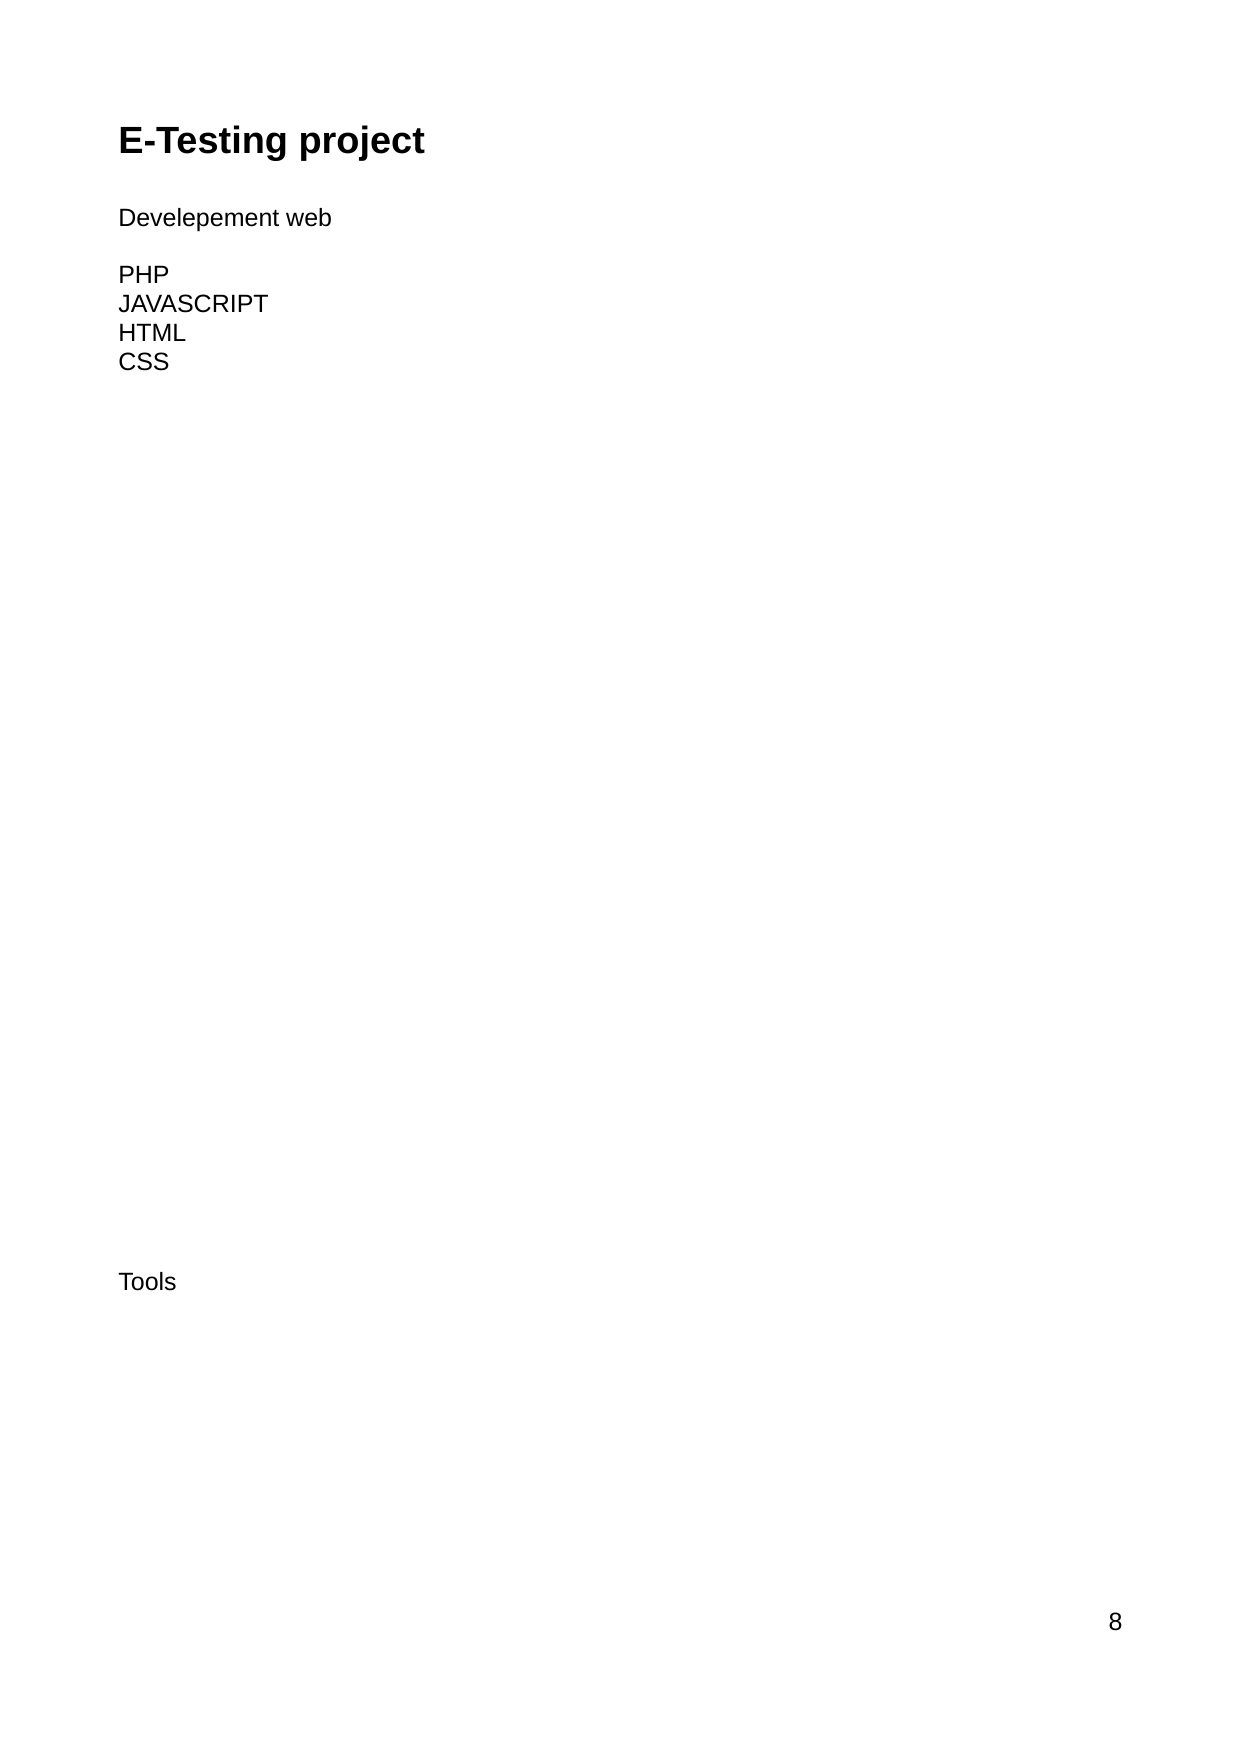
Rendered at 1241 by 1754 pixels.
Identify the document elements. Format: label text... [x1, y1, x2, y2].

text HTML [118, 318, 1122, 347]
text JAVASCRIPT [118, 289, 1122, 318]
text CSS [118, 347, 1122, 376]
subtitle E-Testing project [118, 118, 1122, 162]
text Develepement web [118, 203, 1122, 232]
text Tools [118, 1267, 1122, 1296]
text PHP [118, 261, 1122, 289]
